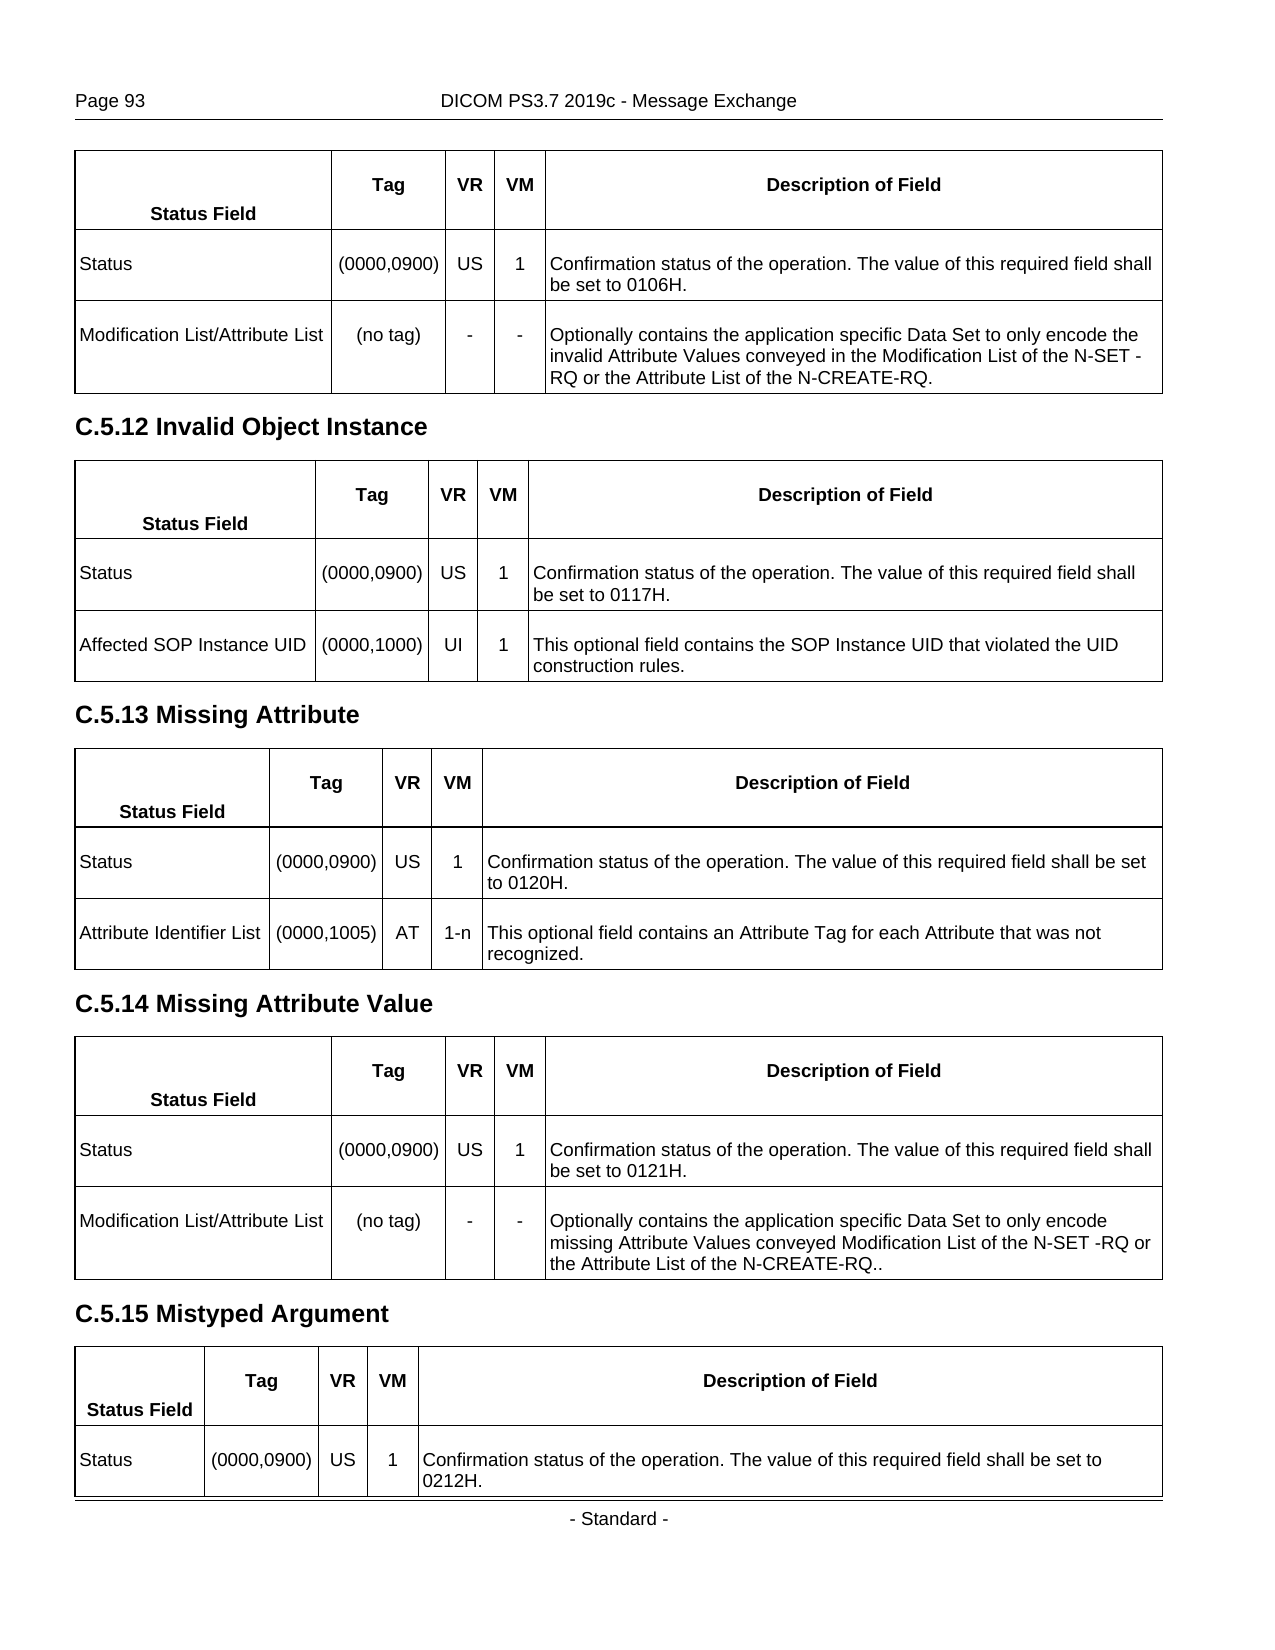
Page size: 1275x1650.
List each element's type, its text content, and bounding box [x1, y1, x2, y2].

table_cell 1-n [432, 899, 482, 969]
table_header Status Field [76, 461, 315, 538]
table_header Description of Field [546, 151, 1162, 228]
table_cell UI [429, 611, 477, 681]
table_cell Attribute Identifier List [76, 899, 269, 969]
table_cell 1 [495, 1116, 545, 1186]
table_cell (0000,0900) [270, 828, 382, 898]
table_cell Status [76, 1426, 204, 1496]
table_cell US [383, 828, 431, 898]
table_cell 1 [495, 230, 545, 300]
table_cell US [429, 539, 477, 609]
table_cell Confirmation status of the operation. The value of this required field shall be set to 0212H. [419, 1426, 1162, 1496]
table_header Description of Field [419, 1347, 1162, 1424]
table_cell (no tag) [332, 1187, 445, 1279]
text C.5.13 Missing Attribute [75, 701, 1162, 729]
table_header Description of Field [529, 461, 1162, 538]
table_header VM [368, 1347, 418, 1424]
table_cell Status [76, 230, 331, 300]
table_cell Modification List/Attribute List [76, 301, 331, 392]
table_cell Status [76, 828, 269, 898]
table_header VM [478, 461, 528, 538]
table_cell - [446, 1187, 494, 1279]
table_header Tag [205, 1347, 318, 1424]
table_header Tag [316, 461, 428, 538]
table_cell US [446, 1116, 494, 1186]
table_cell Modification List/Attribute List [76, 1187, 331, 1279]
table_cell (0000,1005) [270, 899, 382, 969]
table_cell Optionally contains the application specific Data Set to only encode the invalid Attribute Values conveyed in the Modification List of the N-SET -RQ or the Attribute List of the N-CREATE-RQ. [546, 301, 1162, 392]
table_cell - [495, 301, 545, 392]
table_header Status Field [76, 151, 331, 228]
table_header Status Field [76, 749, 269, 826]
table_cell Confirmation status of the operation. The value of this required field shall be set to 0120H. [483, 828, 1162, 898]
table_cell This optional field contains the SOP Instance UID that violated the UID construction rules. [529, 611, 1162, 681]
table_cell - [495, 1187, 545, 1279]
table_cell (0000,0900) [316, 539, 428, 609]
table_header Tag [270, 749, 382, 826]
table_header Tag [332, 1037, 445, 1115]
table_header Tag [332, 151, 445, 228]
table_cell 1 [478, 611, 528, 681]
table_cell AT [383, 899, 431, 969]
table_header Status Field [76, 1037, 331, 1115]
table_header VR [429, 461, 477, 538]
table_cell Status [76, 1116, 331, 1186]
table_cell Confirmation status of the operation. The value of this required field shall be set to 0117H. [529, 539, 1162, 609]
table_cell US [446, 230, 494, 300]
table_cell (0000,1000) [316, 611, 428, 681]
table_cell Confirmation status of the operation. The value of this required field shall be set to 0121H. [546, 1116, 1162, 1186]
table_cell (0000,0900) [332, 1116, 445, 1186]
table_cell 1 [432, 828, 482, 898]
table_header Description of Field [546, 1037, 1162, 1115]
table_header VR [446, 151, 494, 228]
table_header VM [495, 1037, 545, 1115]
table_cell - [446, 301, 494, 392]
table_header VR [319, 1347, 367, 1424]
text C.5.12 Invalid Object Instance [75, 412, 1162, 441]
table_cell Optionally contains the application specific Data Set to only encode missing Attribute Values conveyed Modification List of the N-SET -RQ or the Attribute List of the N-CREATE-RQ.. [546, 1187, 1162, 1279]
table_cell (0000,0900) [205, 1426, 318, 1496]
table_cell Confirmation status of the operation. The value of this required field shall be set to 0106H. [546, 230, 1162, 300]
table_header VM [432, 749, 482, 826]
table_cell Status [76, 539, 315, 609]
table_header VM [495, 151, 545, 228]
table_header VR [383, 749, 431, 826]
table_header VR [446, 1037, 494, 1115]
table_cell US [319, 1426, 367, 1496]
table_header Description of Field [483, 749, 1162, 826]
table_header Status Field [76, 1347, 204, 1424]
table_cell (no tag) [332, 301, 445, 392]
table_cell (0000,0900) [332, 230, 445, 300]
table_cell 1 [478, 539, 528, 609]
table_cell Affected SOP Instance UID [76, 611, 315, 681]
table_cell This optional field contains an Attribute Tag for each Attribute that was not recognized. [483, 899, 1162, 969]
text C.5.14 Missing Attribute Value [75, 989, 1162, 1017]
table_cell 1 [368, 1426, 418, 1496]
text C.5.15 Mistyped Argument [75, 1298, 1162, 1327]
